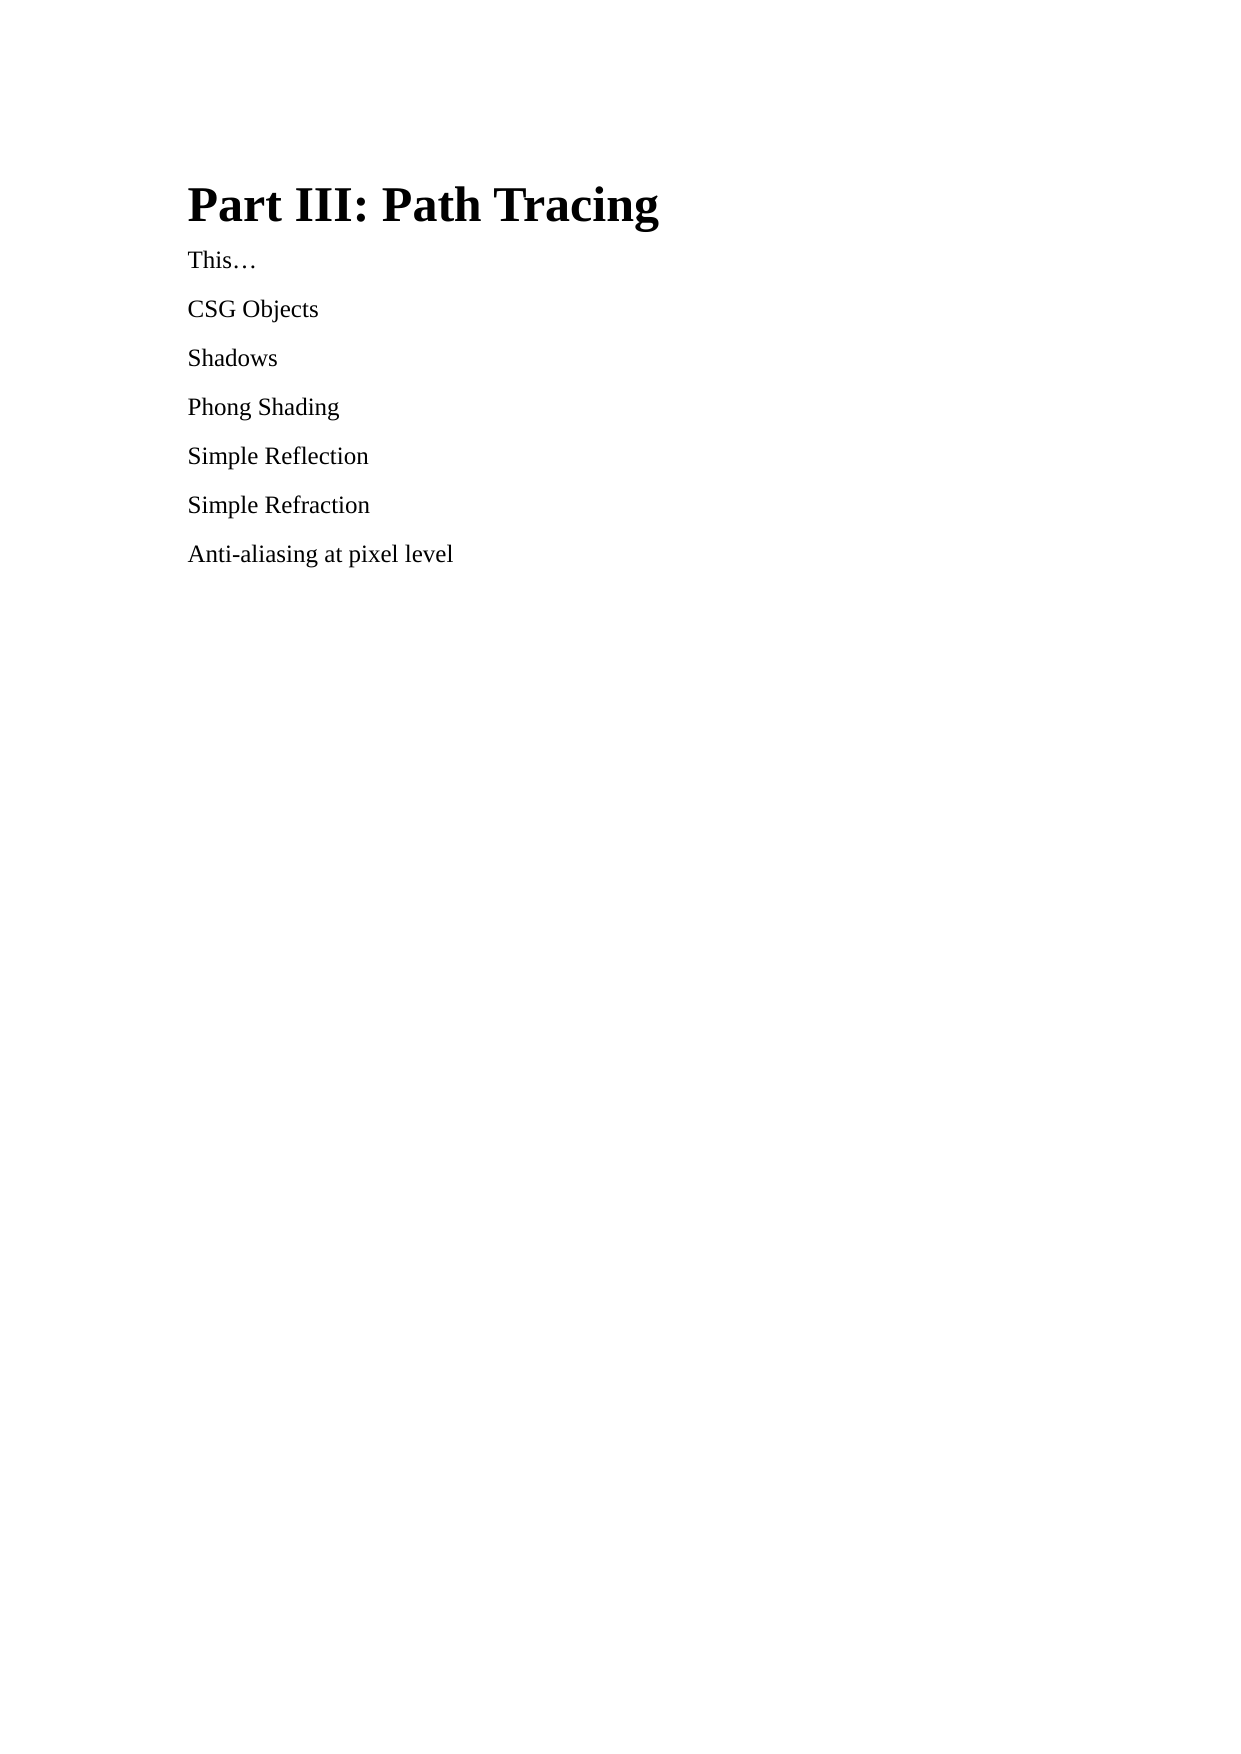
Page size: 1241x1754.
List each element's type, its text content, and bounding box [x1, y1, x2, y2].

text Simple Reflection [187, 441, 1053, 470]
text Anti-aliasing at pixel level [187, 539, 1053, 568]
text Simple Refraction [187, 490, 1053, 519]
text Shadows [187, 343, 1053, 372]
text Part III: Path Tracing [187, 175, 1053, 232]
text CSG Objects [187, 294, 1053, 323]
text This… [187, 245, 1053, 274]
text Phong Shading [187, 392, 1053, 421]
